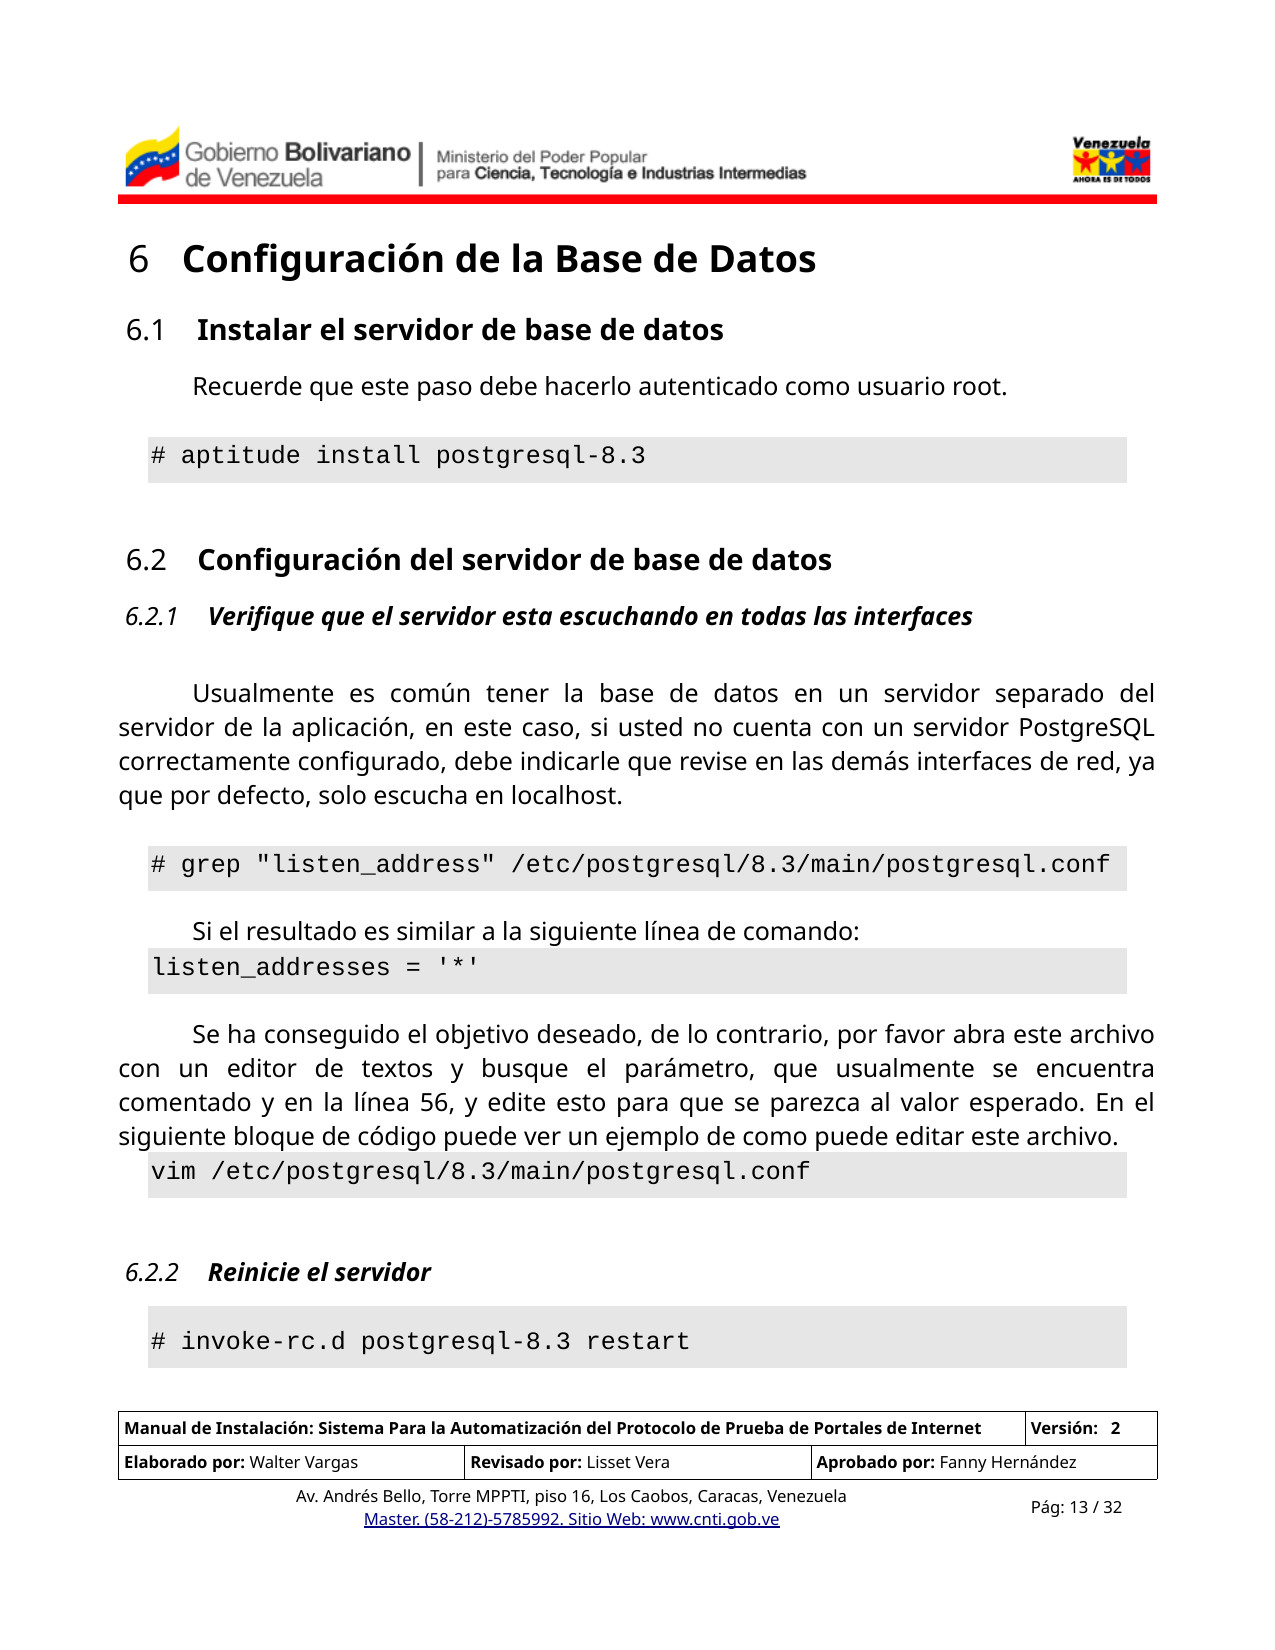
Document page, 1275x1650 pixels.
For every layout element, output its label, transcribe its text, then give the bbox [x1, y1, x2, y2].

subtitle Instalar el servidor de base de datos [118, 309, 1157, 349]
text Si el resultado es similar a la siguiente línea de comando: [118, 891, 1157, 948]
text vim /etc/postgresql/8.3/main/postgresql.conf [148, 1152, 1127, 1190]
subtitle Configuración de la Base de Datos [118, 233, 1157, 284]
text Recuerde que este paso debe hacerlo autenticado como usuario root. [118, 369, 1157, 403]
picture [118, 118, 1157, 204]
text Usualmente es común tener la base de datos en un servidor separado del servidor de la aplicación, en este caso, si usted no cuenta con un servidor PostgreSQL correctamente configurado, debe indicarle que revise en las demás interfaces de red, ya que por defecto, solo escucha en localhost. [118, 650, 1157, 812]
text Se ha conseguido el objetivo deseado, de lo contrario, por favor abra este archivo con un editor de textos y busque el parámetro, que usualmente se encuentra comentado y en la línea 56, y edite esto para que se parezca al valor esperado. En el siguiente bloque de código puede ver un ejemplo de como puede editar este archivo. [118, 994, 1157, 1152]
text # aptitude install postgresql-8.3 [148, 437, 1127, 474]
text # invoke-rc.d postgresql-8.3 restart [148, 1306, 1127, 1360]
subtitle Reinicie el servidor [118, 1255, 1157, 1289]
subtitle Verifique que el servidor esta escuchando en todas las interfaces [118, 599, 1157, 633]
subtitle Configuración del servidor de base de datos [118, 539, 1157, 579]
text listen_addresses = '*' [148, 948, 1127, 985]
text # grep "listen_address" /etc/postgresql/8.3/main/postgresql.conf [148, 846, 1127, 883]
